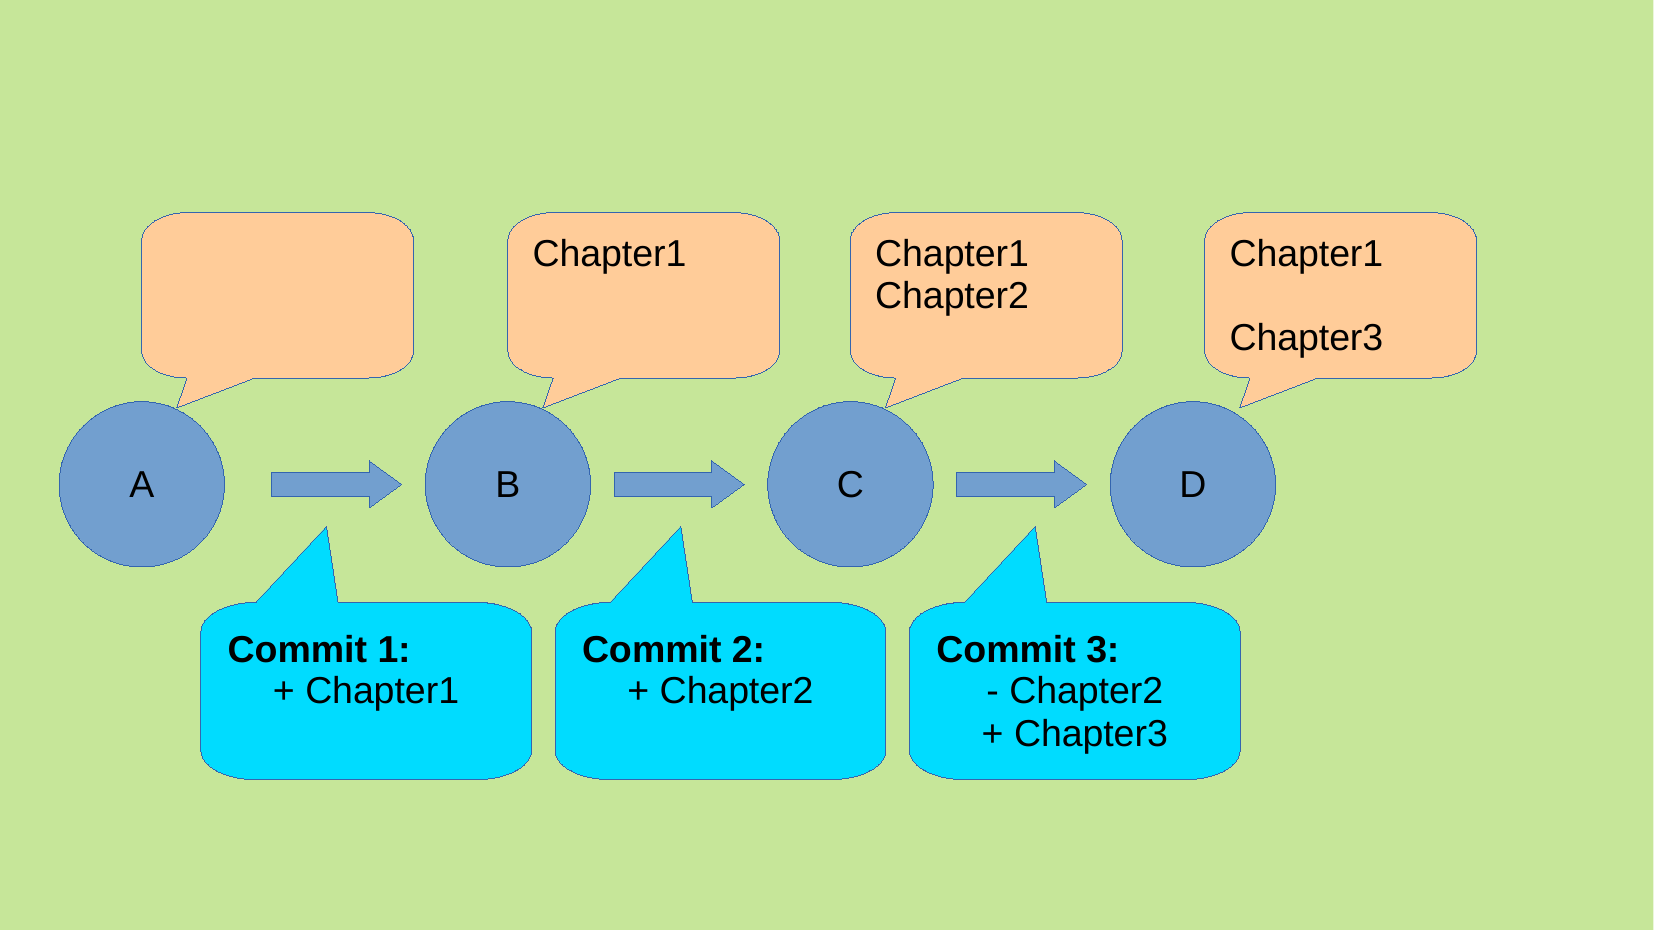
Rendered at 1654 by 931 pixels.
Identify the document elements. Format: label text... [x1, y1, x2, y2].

text_box D [1110, 401, 1276, 567]
text_box [956, 460, 1087, 508]
text_box [614, 460, 745, 508]
text_box C [767, 401, 934, 567]
text_box [271, 460, 402, 508]
text_box B [425, 401, 591, 567]
text_box Chapter1 [507, 212, 780, 408]
text_box Commit 3: - Chapter2 + Chapter3 [909, 526, 1241, 780]
text_box Commit 1: + Chapter1 [200, 526, 532, 780]
text_box Commit 2: + Chapter2 [555, 526, 886, 780]
text_box Chapter1 Chapter2 [850, 212, 1123, 408]
text_box Chapter1 Chapter3 [1204, 212, 1477, 408]
text_box A [59, 401, 225, 567]
text_box [141, 212, 414, 408]
